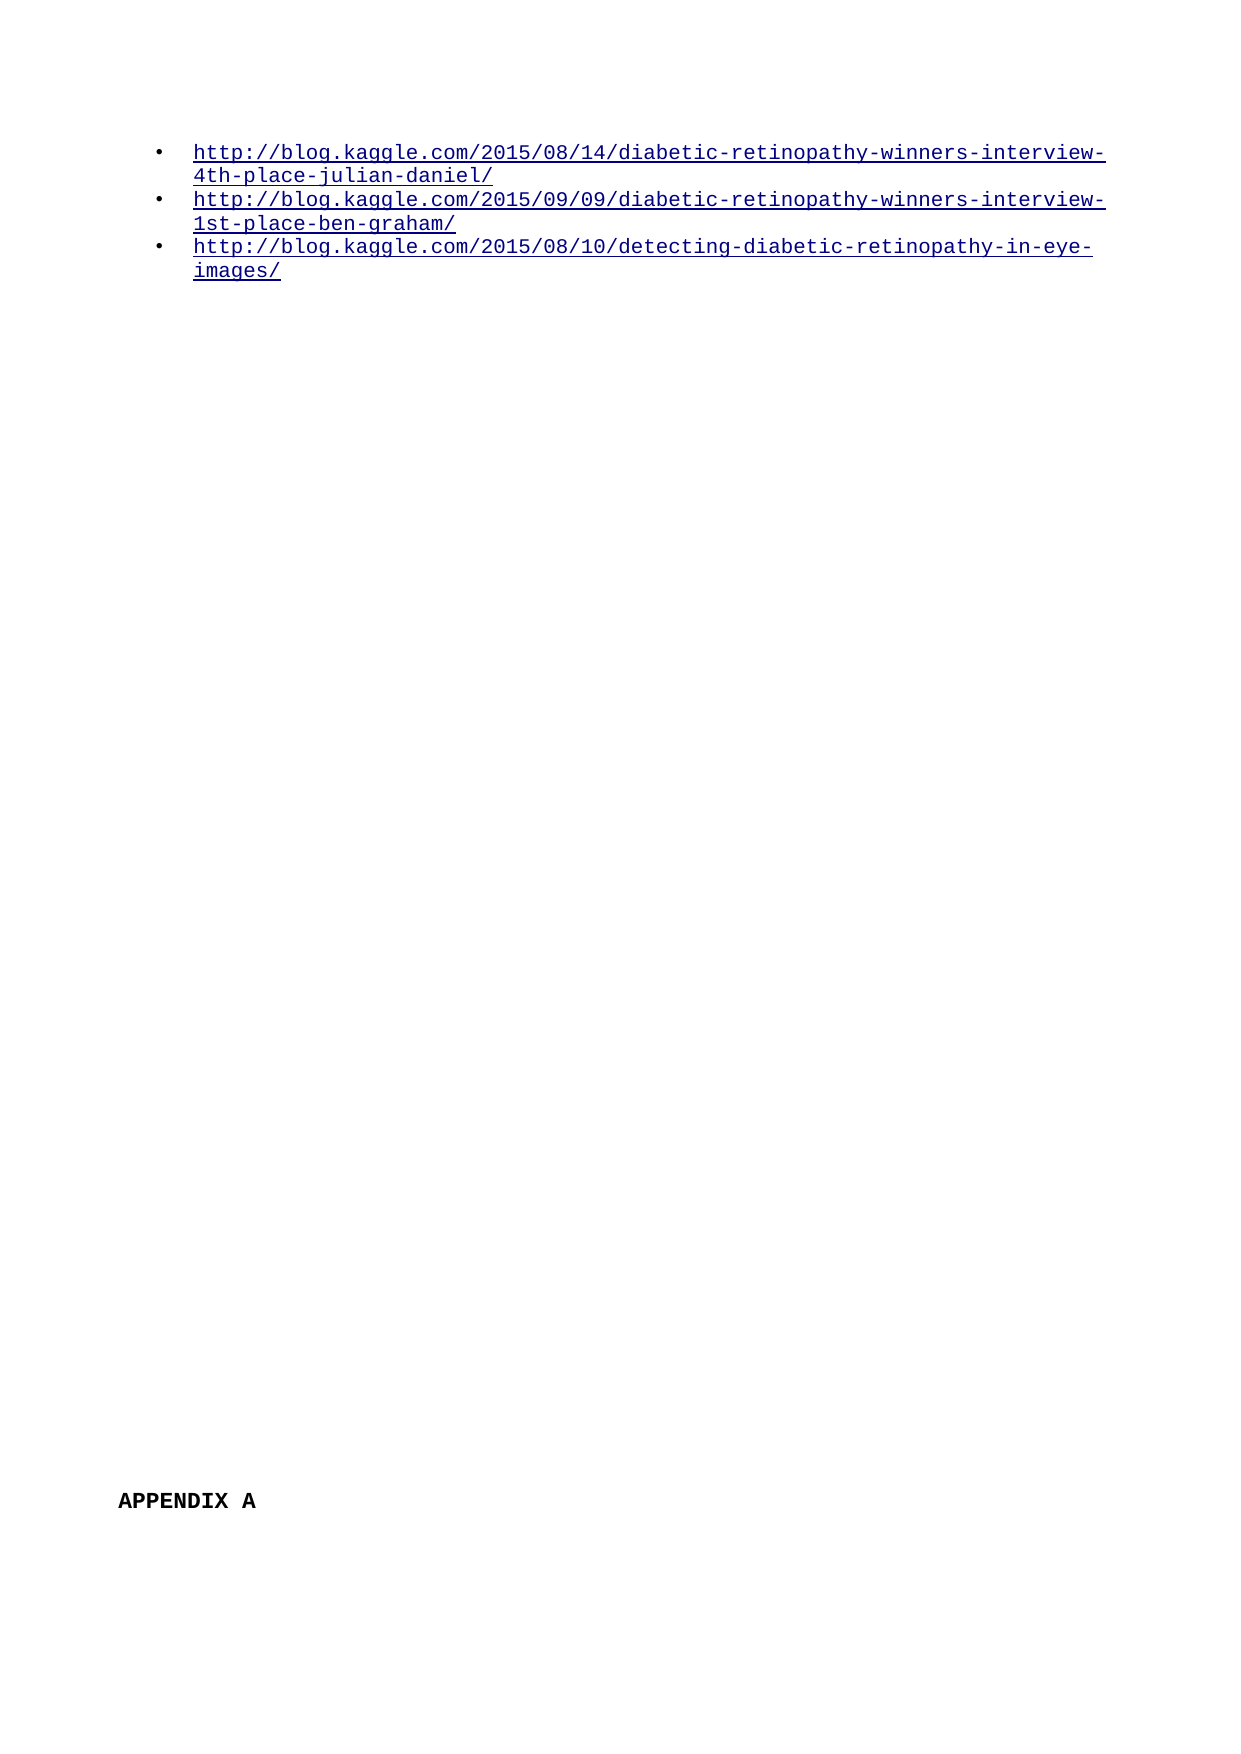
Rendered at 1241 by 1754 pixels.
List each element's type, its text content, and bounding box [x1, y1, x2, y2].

list http://blog.kaggle.com/2015/09/09/diabetic-retinopathy-winners-interview-1st-place-ben-graham/ [156, 189, 1122, 236]
text APPENDIX A [118, 1489, 1122, 1516]
list http://blog.kaggle.com/2015/08/14/diabetic-retinopathy-winners-interview-4th-place-julian-daniel/ [156, 142, 1122, 189]
list http://blog.kaggle.com/2015/08/10/detecting-diabetic-retinopathy-in-eye-images/ [156, 236, 1122, 284]
